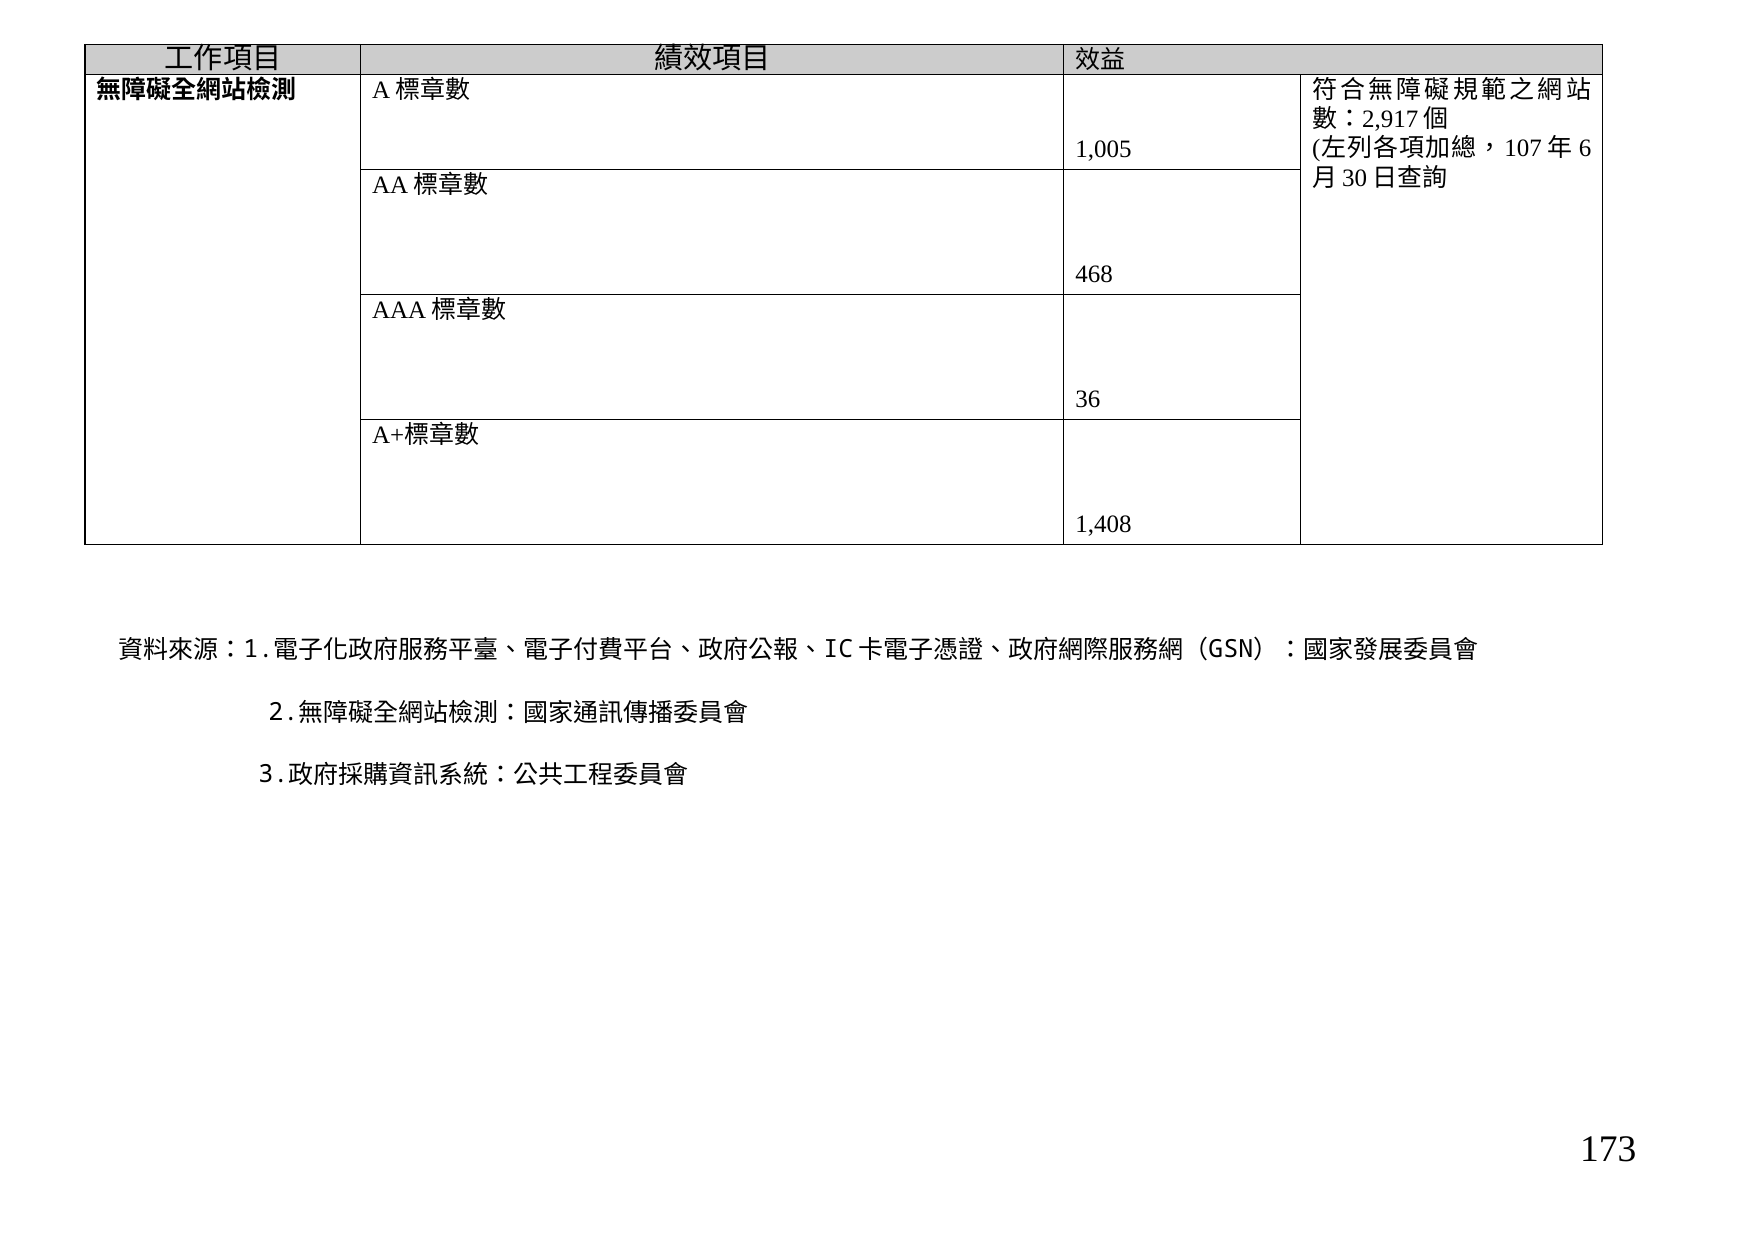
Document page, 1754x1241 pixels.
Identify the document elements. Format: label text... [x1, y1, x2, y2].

table_header 工作項目 [86, 45, 360, 74]
table_cell 符合無障礙規範之網站數：2,917個 (左列各項加總，107年6月30日查詢 [1301, 75, 1602, 544]
text 資料來源：1.電子化政府服務平臺、電子付費平台、政府公報、IC卡電子憑證、政府網際服務網（GSN）：國家發展委員會 [118, 606, 1636, 669]
table_cell A標章數 [361, 75, 1063, 169]
table_header 效益 [1064, 45, 1602, 74]
table_cell A+標章數 [361, 420, 1063, 544]
text 2.無障礙全網站檢測：國家通訊傳播委員會 [118, 669, 1636, 731]
table_cell AAA標章數 [361, 295, 1063, 419]
table_cell 468 [1064, 170, 1300, 294]
table_cell 36 [1064, 295, 1300, 419]
table_cell AA標章數 [361, 170, 1063, 294]
table_cell 1,408 [1064, 420, 1300, 544]
table_cell 無障礙全網站檢測 [86, 75, 360, 544]
text 3.政府採購資訊系統：公共工程委員會 [118, 731, 1636, 794]
table_cell 1,005 [1064, 75, 1300, 169]
table_header 績效項目 [361, 45, 1063, 74]
